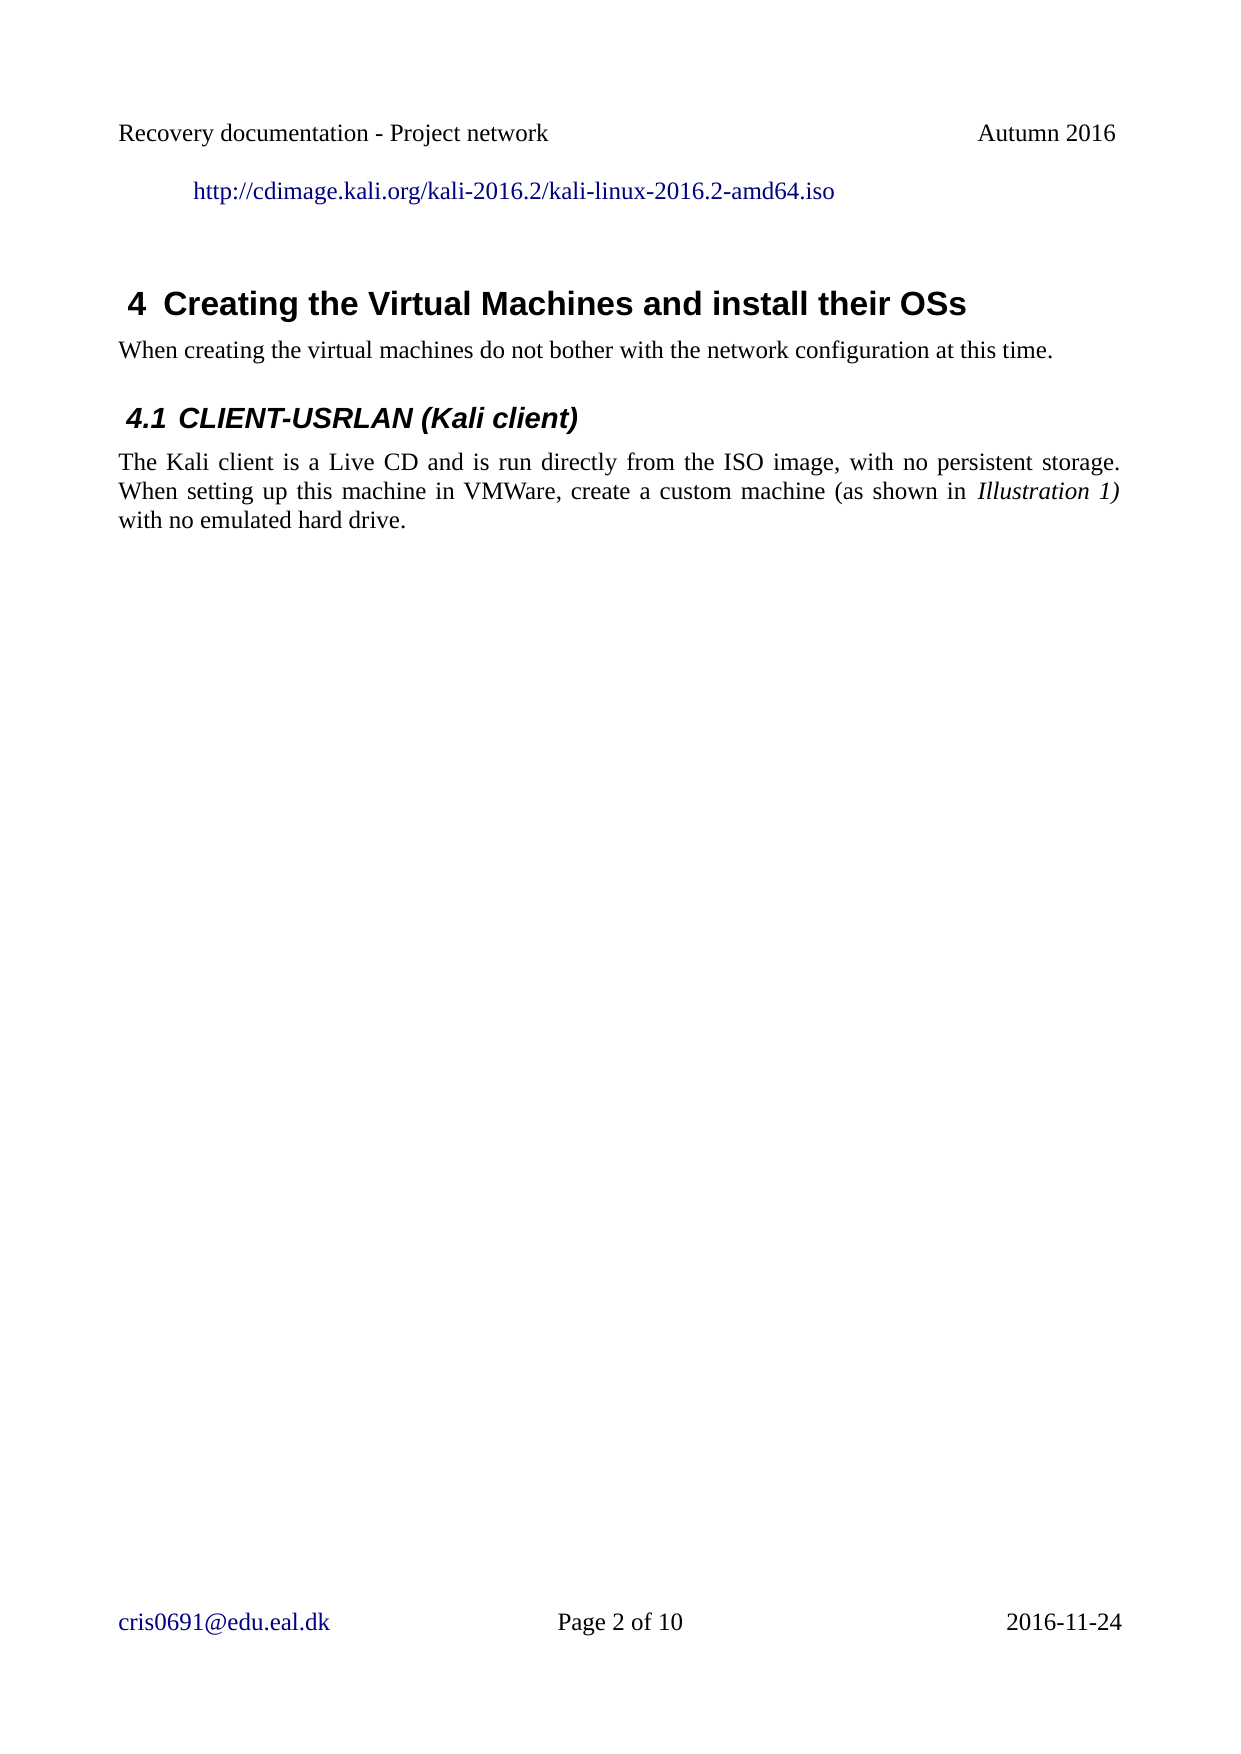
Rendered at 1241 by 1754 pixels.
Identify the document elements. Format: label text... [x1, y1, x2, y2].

list http://cdimage.kali.org/kali-2016.2/kali-linux-2016.2-amd64.iso [156, 176, 1122, 205]
text When creating the virtual machines do not bother with the network configuration at this time. [118, 335, 1122, 364]
subtitle CLIENT-USRLAN (Kali client) [118, 401, 1122, 435]
subtitle Creating the Virtual Machines and install their OSs [118, 284, 1122, 322]
text The Kali client is a Live CD and is run directly from the ISO image, with no persistent storage. When setting up this machine in VMWare, create a custom machine (as shown in Illustration 1) with no emulated hard drive. [118, 447, 1122, 533]
